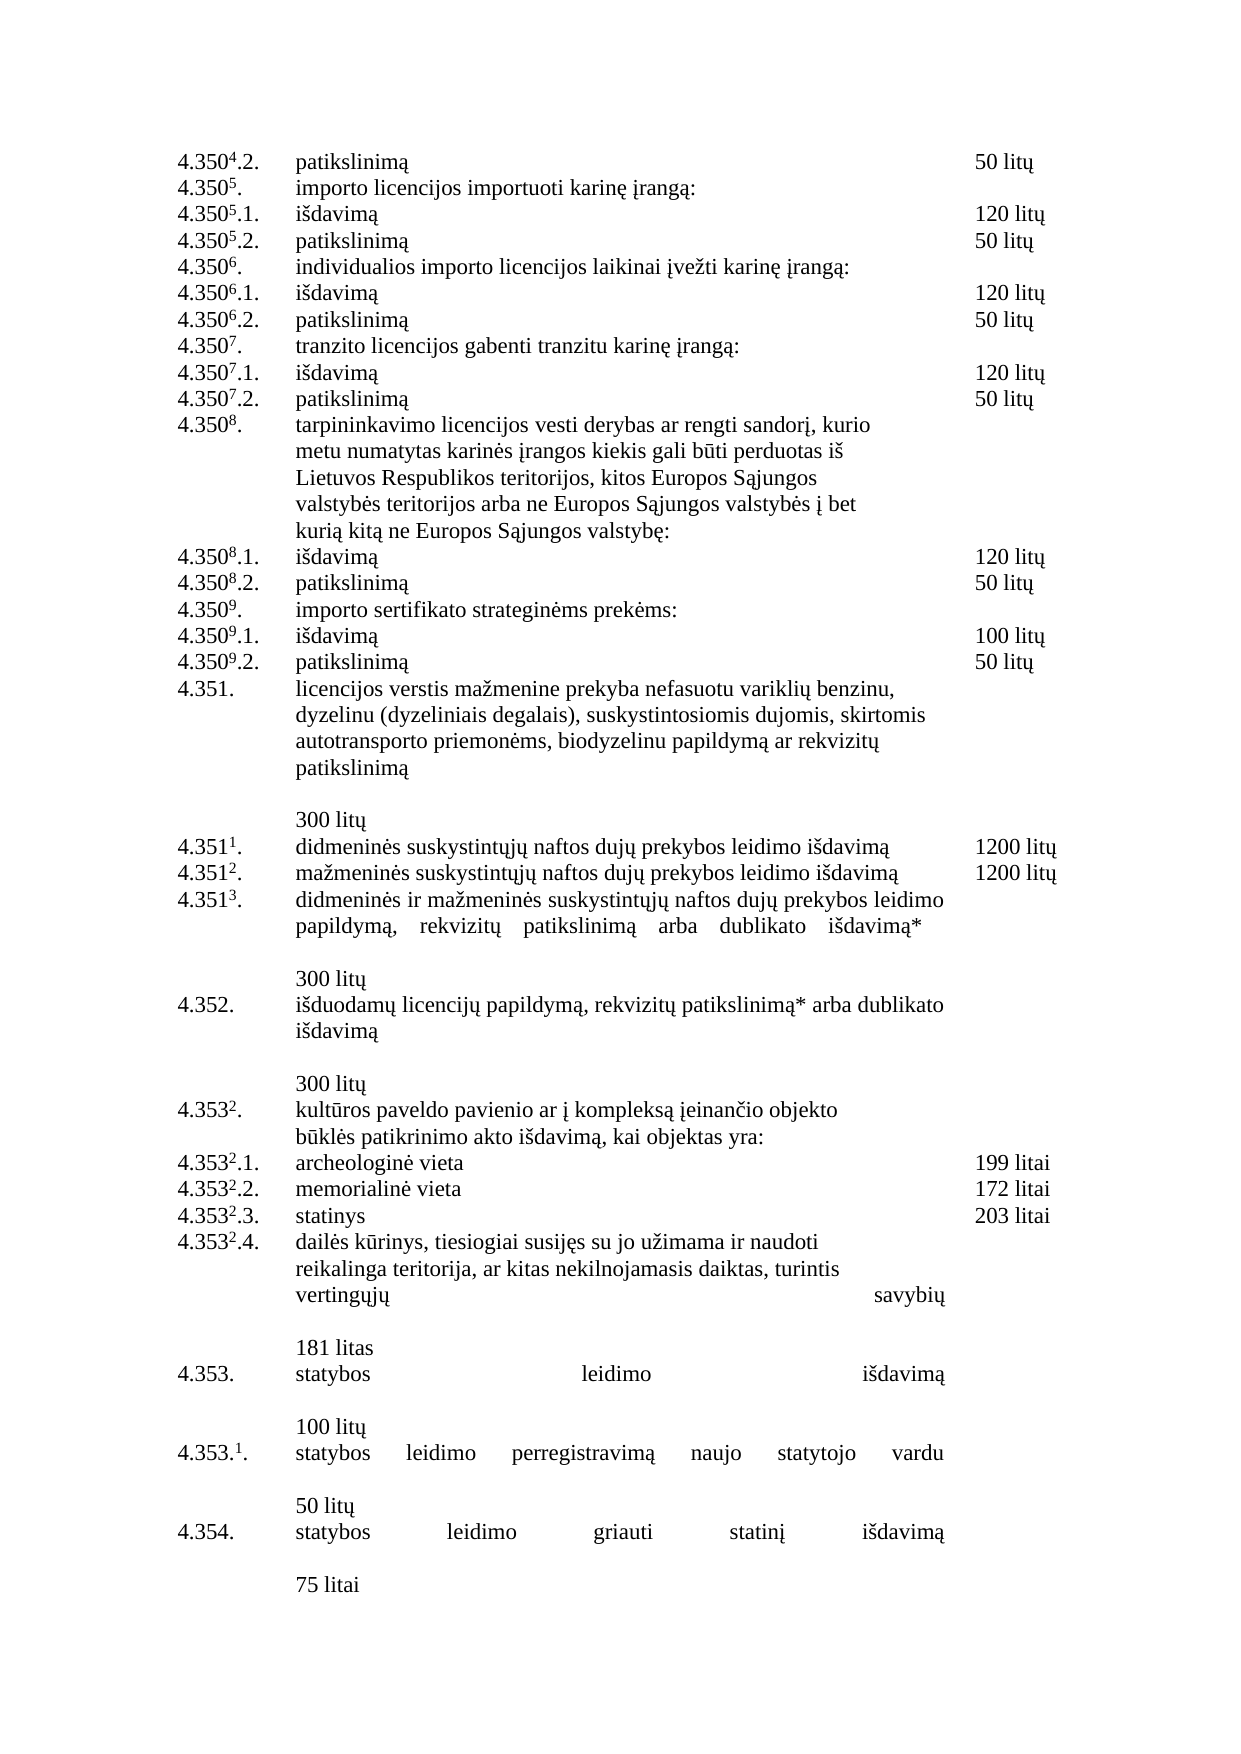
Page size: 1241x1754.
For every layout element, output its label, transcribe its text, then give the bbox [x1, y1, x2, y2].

text kurią kitą ne Europos Sąjungos valstybę: [252, 517, 1122, 543]
text 4.3505.1. išdavimą 120 litų [177, 200, 1122, 227]
text 4.3508.1. išdavimą 120 litų [177, 543, 1122, 569]
text valstybės teritorijos arba ne Europos Sąjungos valstybės į bet [252, 490, 1122, 517]
text 4.354. statybos leidimo griauti statinį išdavimą 75 litai [177, 1518, 945, 1597]
text 4.3507.1. išdavimą 120 litų [177, 358, 1122, 385]
text 4.3532.4. dailės kūrinys, tiesiogiai susijęs su jo užimama ir naudoti [177, 1228, 1122, 1254]
text 4.3532.2. memorialinė vieta 172 litai [177, 1176, 1122, 1202]
text 4.3507. tranzito licencijos gabenti tranzitu karinę įrangą: [177, 332, 1122, 358]
text būklės patikrinimo akto išdavimą, kai objektas yra: [177, 1123, 1122, 1149]
text reikalinga teritorija, ar kitas nekilnojamasis daiktas, turintis [177, 1254, 1122, 1281]
text 4.3509.1. išdavimą 100 litų [177, 622, 1122, 648]
text 4.352. išduodamų licencijų papildymą, rekvizitų patikslinimą* arba dublikato išdavimą 300 litų [177, 991, 945, 1096]
text 4.3513. didmeninės ir mažmeninės suskystintųjų naftos dujų prekybos leidimo papildymą, rekvizitų patikslinimą arba dublikato išdavimą* 300 litų [177, 886, 945, 991]
text 4.3506. individualios importo licencijos laikinai įvežti karinę įrangą: [177, 253, 1122, 279]
text 4.3509.2. patikslinimą 50 litų [177, 648, 1122, 675]
text 4.3504.2. patikslinimą 50 litų [177, 148, 1122, 174]
text metu numatytas karinės įrangos kiekis gali būti perduotas iš [252, 438, 1122, 464]
text 4.353. statybos leidimo išdavimą 100 litų [177, 1360, 945, 1439]
text 4.3506.2. patikslinimą 50 litų [177, 306, 1122, 332]
text 4.3505. importo licencijos importuoti karinę įrangą: [177, 174, 1122, 200]
text vertingųjų savybių 181 litas [295, 1281, 945, 1360]
text 4.3508. tarpininkavimo licencijos vesti derybas ar rengti sandorį, kurio [177, 411, 1122, 438]
text 4.3508.2. patikslinimą 50 litų [177, 569, 1122, 596]
text 4.353.1. statybos leidimo perregistravimą naujo statytojo vardu 50 litų [177, 1439, 945, 1518]
text 4.3512. mažmeninės suskystintųjų naftos dujų prekybos leidimo išdavimą 1200 litų [177, 859, 1122, 886]
text 4.3509. importo sertifikato strateginėms prekėms: [177, 596, 1122, 622]
text 4.3532.3. statinys 203 litai [177, 1202, 1122, 1228]
text 4.351. licencijos verstis mažmenine prekyba nefasuotu variklių benzinu, dyzelinu (dyzeliniais degalais), suskystintosiomis dujomis, skirtomis autotransporto priemonėms, biodyzelinu papildymą ar rekvizitų patikslinimą 300 litų [177, 675, 945, 833]
text 4.3532. kultūros paveldo pavienio ar į kompleksą įeinančio objekto [177, 1096, 1122, 1123]
text 4.3505.2. patikslinimą 50 litų [177, 227, 1122, 253]
text 4.3511. didmeninės suskystintųjų naftos dujų prekybos leidimo išdavimą 1200 litų [177, 833, 1122, 859]
text 4.3507.2. patikslinimą 50 litų [177, 385, 1122, 411]
text 4.3532.1. archeologinė vieta 199 litai [177, 1149, 1122, 1176]
text 4.3506.1. išdavimą 120 litų [177, 279, 1122, 306]
text Lietuvos Respublikos teritorijos, kitos Europos Sąjungos [252, 464, 1122, 490]
